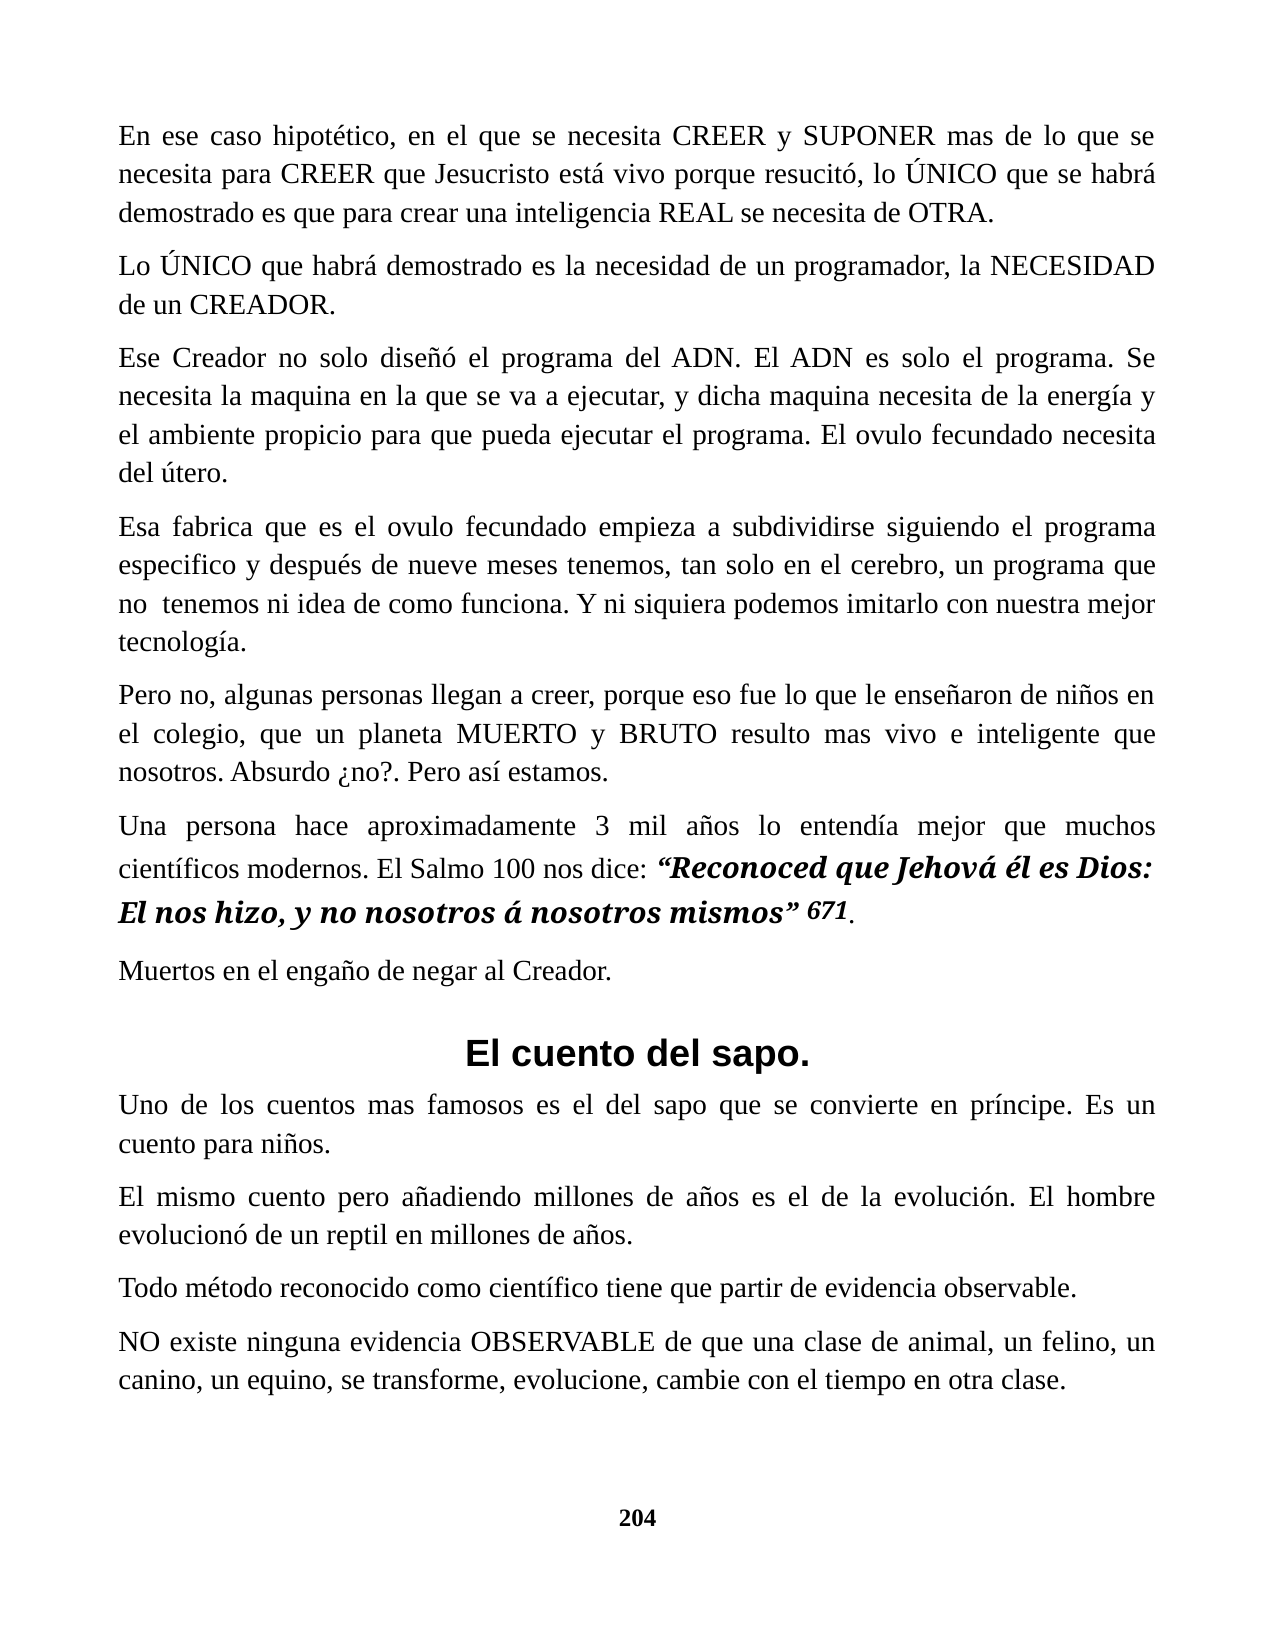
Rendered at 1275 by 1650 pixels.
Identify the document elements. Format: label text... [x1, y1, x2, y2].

text Lo ÚNICO que habrá demostrado es la necesidad de un programador, la NECESIDAD de un CREADOR. [118, 248, 1157, 320]
text Pero no, algunas personas llegan a creer, porque eso fue lo que le enseñaron de niños en el colegio, que un planeta MUERTO y BRUTO resulto mas vivo e inteligente que nosotros. Absurdo ¿no?. Pero así estamos. [118, 677, 1157, 788]
text Ese Creador no solo diseñó el programa del ADN. El ADN es solo el programa. Se necesita la maquina en la que se va a ejecutar, y dicha maquina necesita de la energía y el ambiente propicio para que pueda ejecutar el programa. El ovulo fecundado necesita del útero. [118, 340, 1157, 489]
text Esa fabrica que es el ovulo fecundado empieza a subdividirse siguiendo el programa especifico y después de nueve meses tenemos, tan solo en el cerebro, un programa que no tenemos ni idea de como funciona. Y ni siquiera podemos imitarlo con nuestra mejor tecnología. [118, 509, 1157, 658]
text Muertos en el engaño de negar al Creador. [118, 953, 1157, 987]
text Una persona hace aproximadamente 3 mil años lo entendía mejor que muchos científicos modernos. El Salmo 100 nos dice: “Reconoced que Jehová él es Dios: El nos hizo, y no nosotros á nosotros mismos” . [118, 808, 1157, 932]
text Todo método reconocido como científico tiene que partir de evidencia observable. [118, 1271, 1157, 1304]
subtitle El cuento del sapo. [118, 1031, 1157, 1075]
text NO existe ninguna evidencia OBSERVABLE de que una clase de animal, un felino, un canino, un equino, se transforme, evolucione, cambie con el tiempo en otra clase. [118, 1324, 1157, 1396]
text El mismo cuento pero añadiendo millones de años es el de la evolución. El hombre evolucionó de un reptil en millones de años. [118, 1179, 1157, 1251]
text Uno de los cuentos mas famosos es el del sapo que se convierte en príncipe. Es un cuento para niños. [118, 1087, 1157, 1159]
text En ese caso hipotético, en el que se necesita CREER y SUPONER mas de lo que se necesita para CREER que Jesucristo está vivo porque resucitó, lo ÚNICO que se habrá demostrado es que para crear una inteligencia REAL se necesita de OTRA. [118, 118, 1157, 229]
